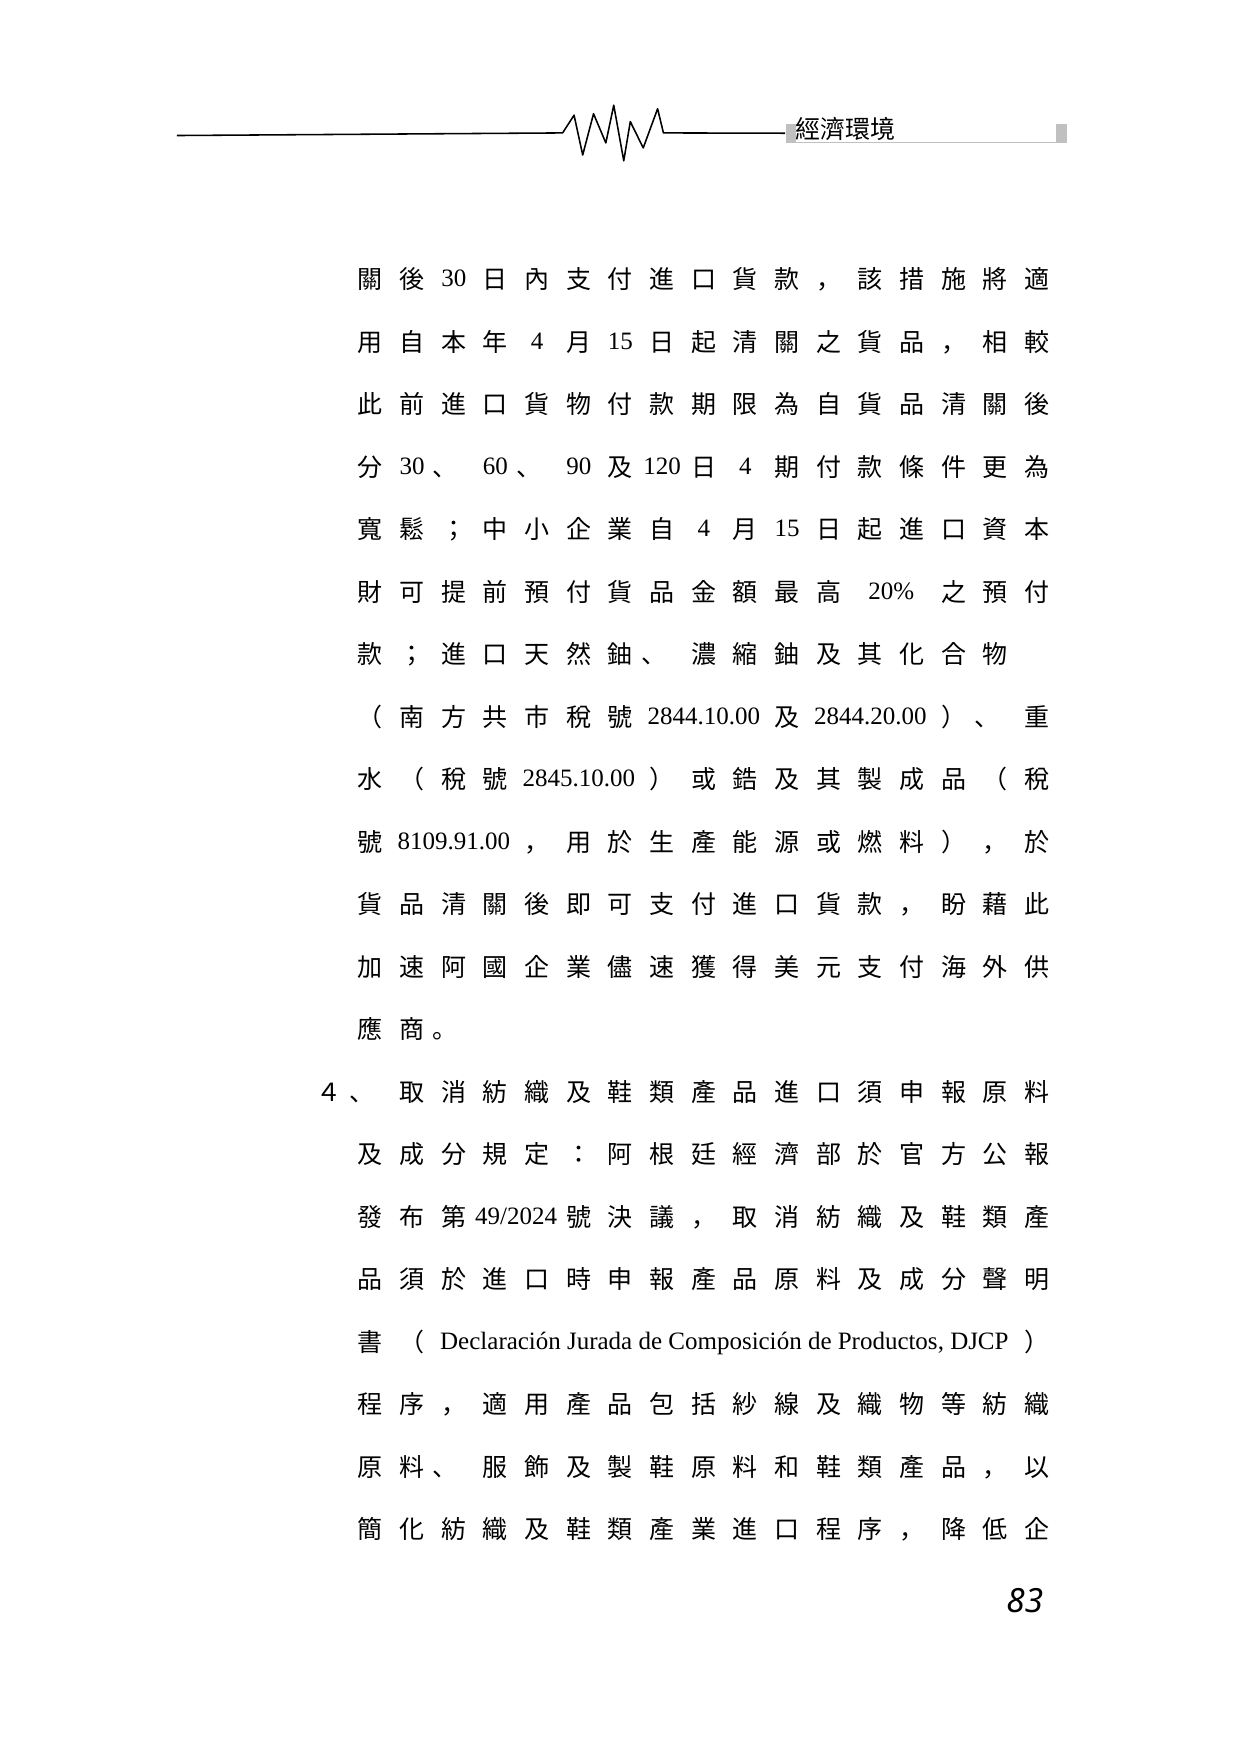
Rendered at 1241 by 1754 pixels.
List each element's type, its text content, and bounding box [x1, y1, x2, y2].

text 關後30日內支付進口貨款，該措施將適用自本年4月15日起清關之貨品，相較此前進口貨物付款期限為自貨品清關後分30、60、90及120日4期付款條件更為寬鬆；中小企業自4月15日起進口資本財可提前預付貨品金額最高20%之預付款；進口天然鈾、濃縮鈾及其化合物（南方共市稅號2844.10.00及2844.20.00）、重水（稅號2845.10.00）或鋯及其製成品（稅號8109.91.00，用於生產能源或燃料），於貨品清關後即可支付進口貨款，盼藉此加速阿國企業儘速獲得美元支付海外供應商。 [330, 236, 1058, 1049]
text ４、取消紡織及鞋類產品進口須申報原料及成分規定：阿根廷經濟部於官方公報發布第49/2024號決議，取消紡織及鞋類產品須於進口時申報產品原料及成分聲明書（Declaración Jurada de Composición de Productos, DJCP）程序，適用產品包括紗線及織物等紡織原料、服飾及製鞋原料和鞋類產品，以簡化紡織及鞋類產業進口程序，降低企 [281, 1049, 1058, 1549]
